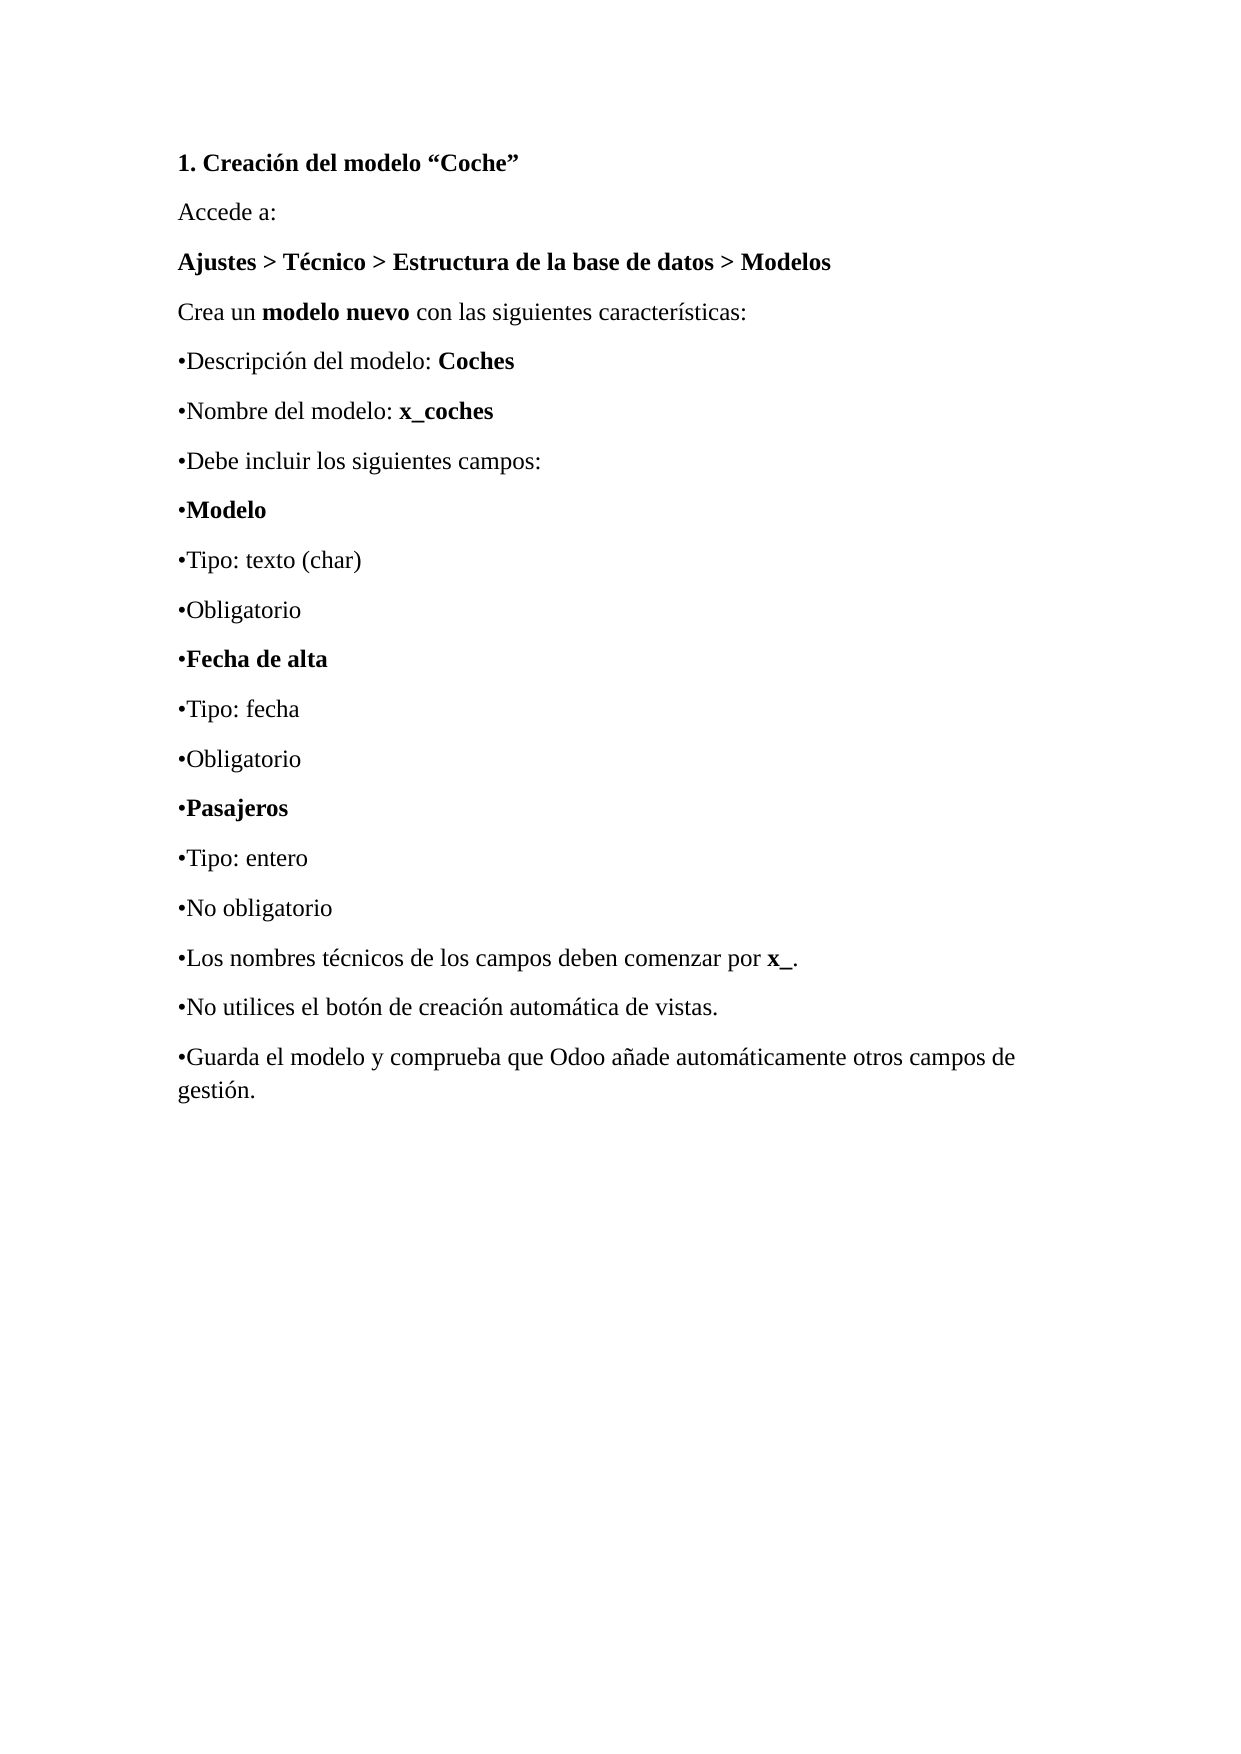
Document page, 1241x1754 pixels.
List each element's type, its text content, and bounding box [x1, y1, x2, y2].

text •Descripción del modelo: Coches [177, 346, 1063, 375]
text •Tipo: entero [177, 843, 1063, 872]
text •Nombre del modelo: x_coches [177, 396, 1063, 425]
text Ajustes > Técnico > Estructura de la base de datos > Modelos [177, 247, 1063, 276]
text Crea un modelo nuevo con las siguientes características: [177, 297, 1063, 325]
text •Guarda el modelo y comprueba que Odoo añade automáticamente otros campos de gestión. [177, 1042, 1063, 1104]
text •No obligatorio [177, 893, 1063, 922]
text •Debe incluir los siguientes campos: [177, 446, 1063, 474]
text Accede a: [177, 197, 1063, 226]
text •Fecha de alta [177, 644, 1063, 673]
text •Modelo [177, 495, 1063, 524]
text •Tipo: texto (char) [177, 545, 1063, 574]
text •Obligatorio [177, 595, 1063, 623]
text 1. Creación del modelo “Coche” [177, 148, 1063, 176]
text •Los nombres técnicos de los campos deben comenzar por x_. [177, 943, 1063, 971]
text •Tipo: fecha [177, 694, 1063, 723]
text •Pasajeros [177, 793, 1063, 822]
text •No utilices el botón de creación automática de vistas. [177, 992, 1063, 1021]
text •Obligatorio [177, 744, 1063, 773]
